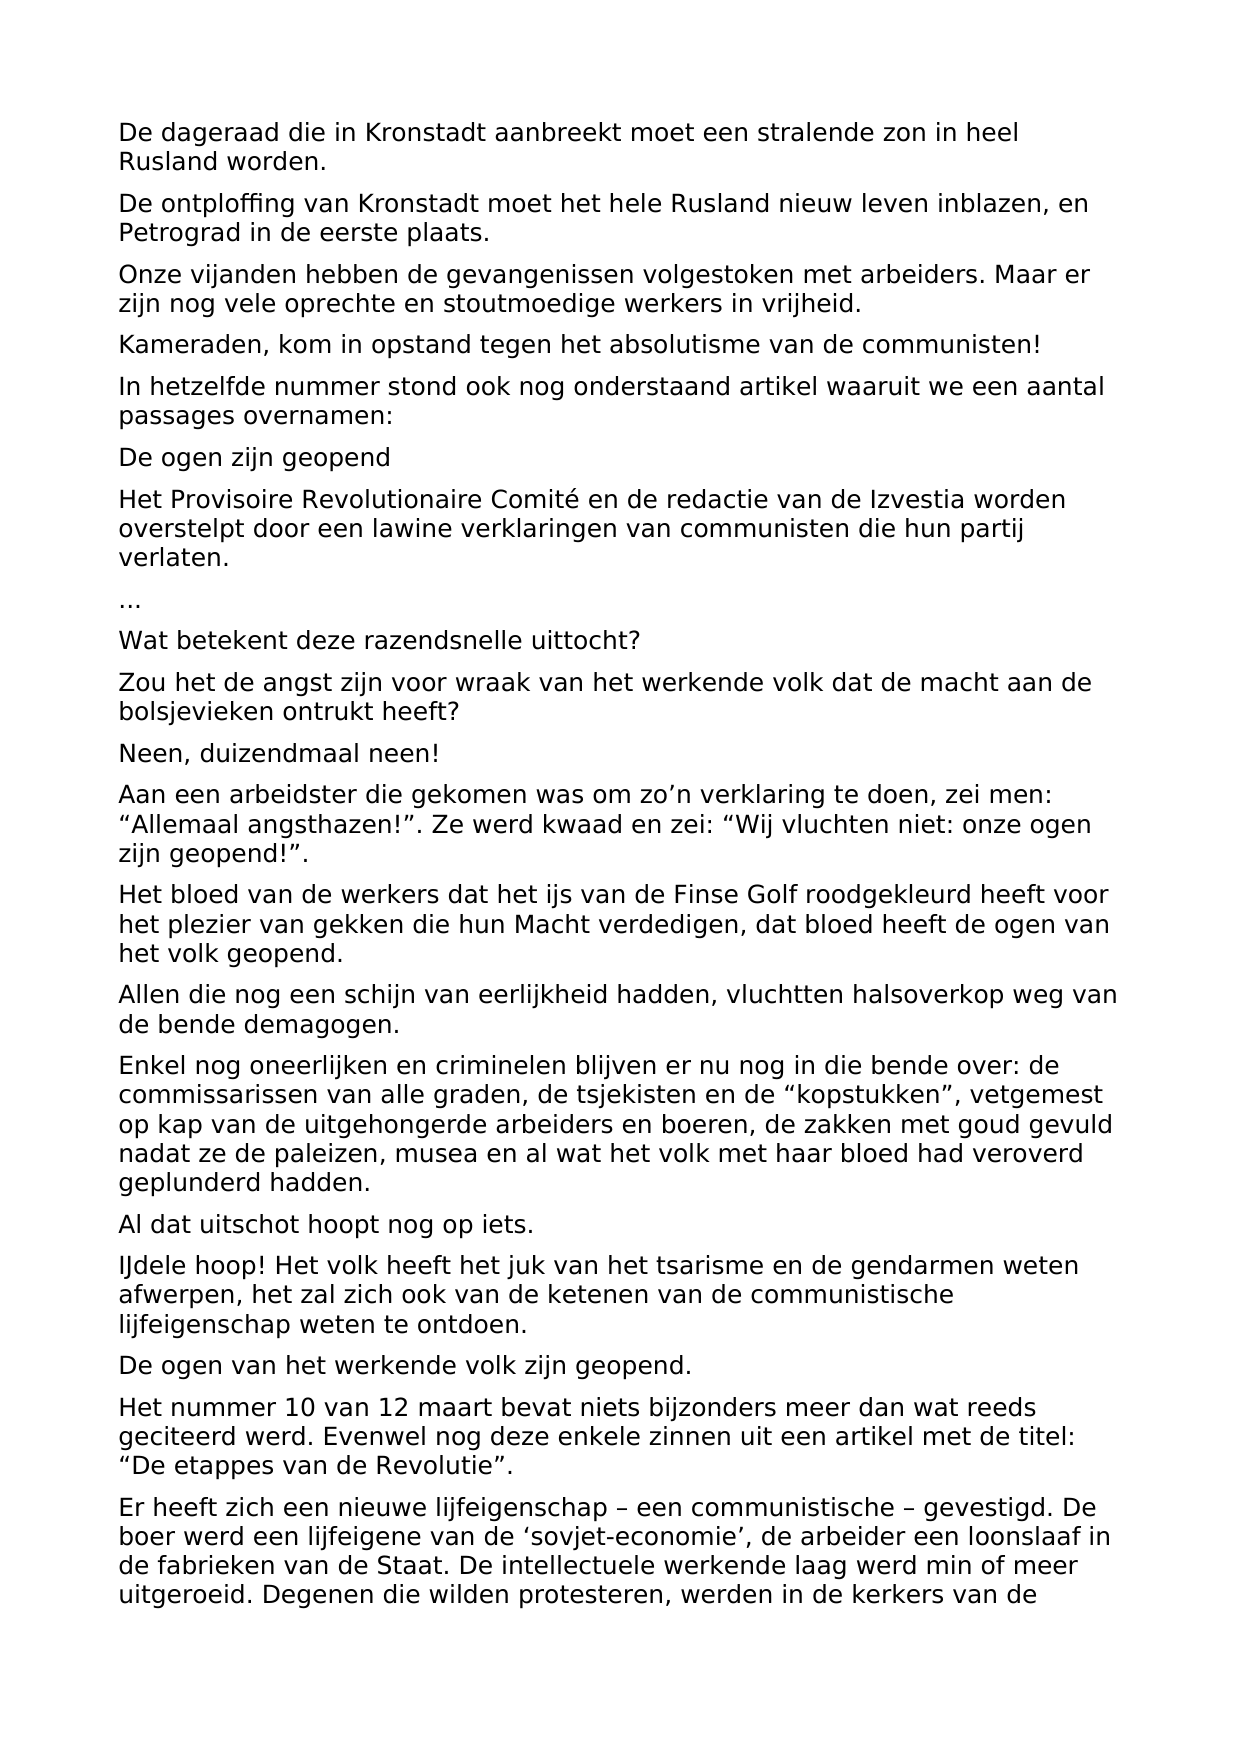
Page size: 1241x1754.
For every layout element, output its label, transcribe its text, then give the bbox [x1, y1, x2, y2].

text IJdele hoop! Het volk heeft het juk van het tsarisme en de gendarmen weten afwerpen, het zal zich ook van de ketenen van de communistische lijfeigenschap weten te ontdoen. [118, 1251, 1122, 1339]
text Kameraden, kom in opstand tegen het absolutisme van de communisten! [118, 331, 1122, 360]
text In hetzelfde nummer stond ook nog onderstaand artikel waaruit we een aantal passages overnamen: [118, 372, 1122, 431]
text De ontploffing van Kronstadt moet het hele Rusland nieuw leven inblazen, en Petrograd in de eerste plaats. [118, 189, 1122, 247]
text Allen die nog een schijn van eerlijkheid hadden, vluchtten halsoverkop weg van de bende demagogen. [118, 981, 1122, 1039]
text De ogen van het werkende volk zijn geopend. [118, 1351, 1122, 1381]
text Onze vijanden hebben de gevangenissen volgestoken met arbeiders. Maar er zijn nog vele oprechte en stoutmoedige werkers in vrijheid. [118, 260, 1122, 318]
text Het Provisoire Revolutionaire Comité en de redactie van de Izvestia worden overstelpt door een lawine verklaringen van communisten die hun partij verlaten. [118, 485, 1122, 572]
text ... [118, 585, 1122, 614]
text Het bloed van de werkers dat het ijs van de Finse Golf roodgekleurd heeft voor het plezier van gekken die hun Macht verdedigen, dat bloed heeft de ogen van het volk geopend. [118, 881, 1122, 968]
text De ogen zijn geopend [118, 443, 1122, 472]
text Het nummer 10 van 12 maart bevat niets bijzonders meer dan wat reeds geciteerd werd. Evenwel nog deze enkele zinnen uit een artikel met de titel: “De etappes van de Revolutie”. [118, 1393, 1122, 1481]
text De dageraad die in Kronstadt aanbreekt moet een stralende zon in heel Rusland worden. [118, 118, 1122, 176]
text Enkel nog oneerlijken en criminelen blijven er nu nog in die bende over: de commissarissen van alle graden, de tsjekisten en de “kopstukken”, vetgemest op kap van de uitgehongerde arbeiders en boeren, de zakken met goud gevuld nadat ze de paleizen, musea en al wat het volk met haar bloed had veroverd geplunderd hadden. [118, 1051, 1122, 1197]
text Aan een arbeidster die gekomen was om zo’n verklaring te doen, zei men: “Allemaal angsthazen!”. Ze werd kwaad en zei: “Wij vluchten niet: onze ogen zijn geopend!”. [118, 781, 1122, 868]
text Zou het de angst zijn voor wraak van het werkende volk dat de macht aan de bolsjevieken ontrukt heeft? [118, 668, 1122, 726]
text Er heeft zich een nieuwe lijfeigenschap – een communistische – gevestigd. De boer werd een lijfeigene van de ‘sovjet-economie’, de arbeider een loonslaaf in de fabrieken van de Staat. De intellectuele werkende laag werd min of meer uitgeroeid. Degenen die wilden protesteren, werden in de kerkers van de [118, 1493, 1122, 1610]
text Wat betekent deze razendsnelle uittocht? [118, 626, 1122, 656]
text Neen, duizendmaal neen! [118, 739, 1122, 768]
text Al dat uitschot hoopt nog op iets. [118, 1210, 1122, 1239]
